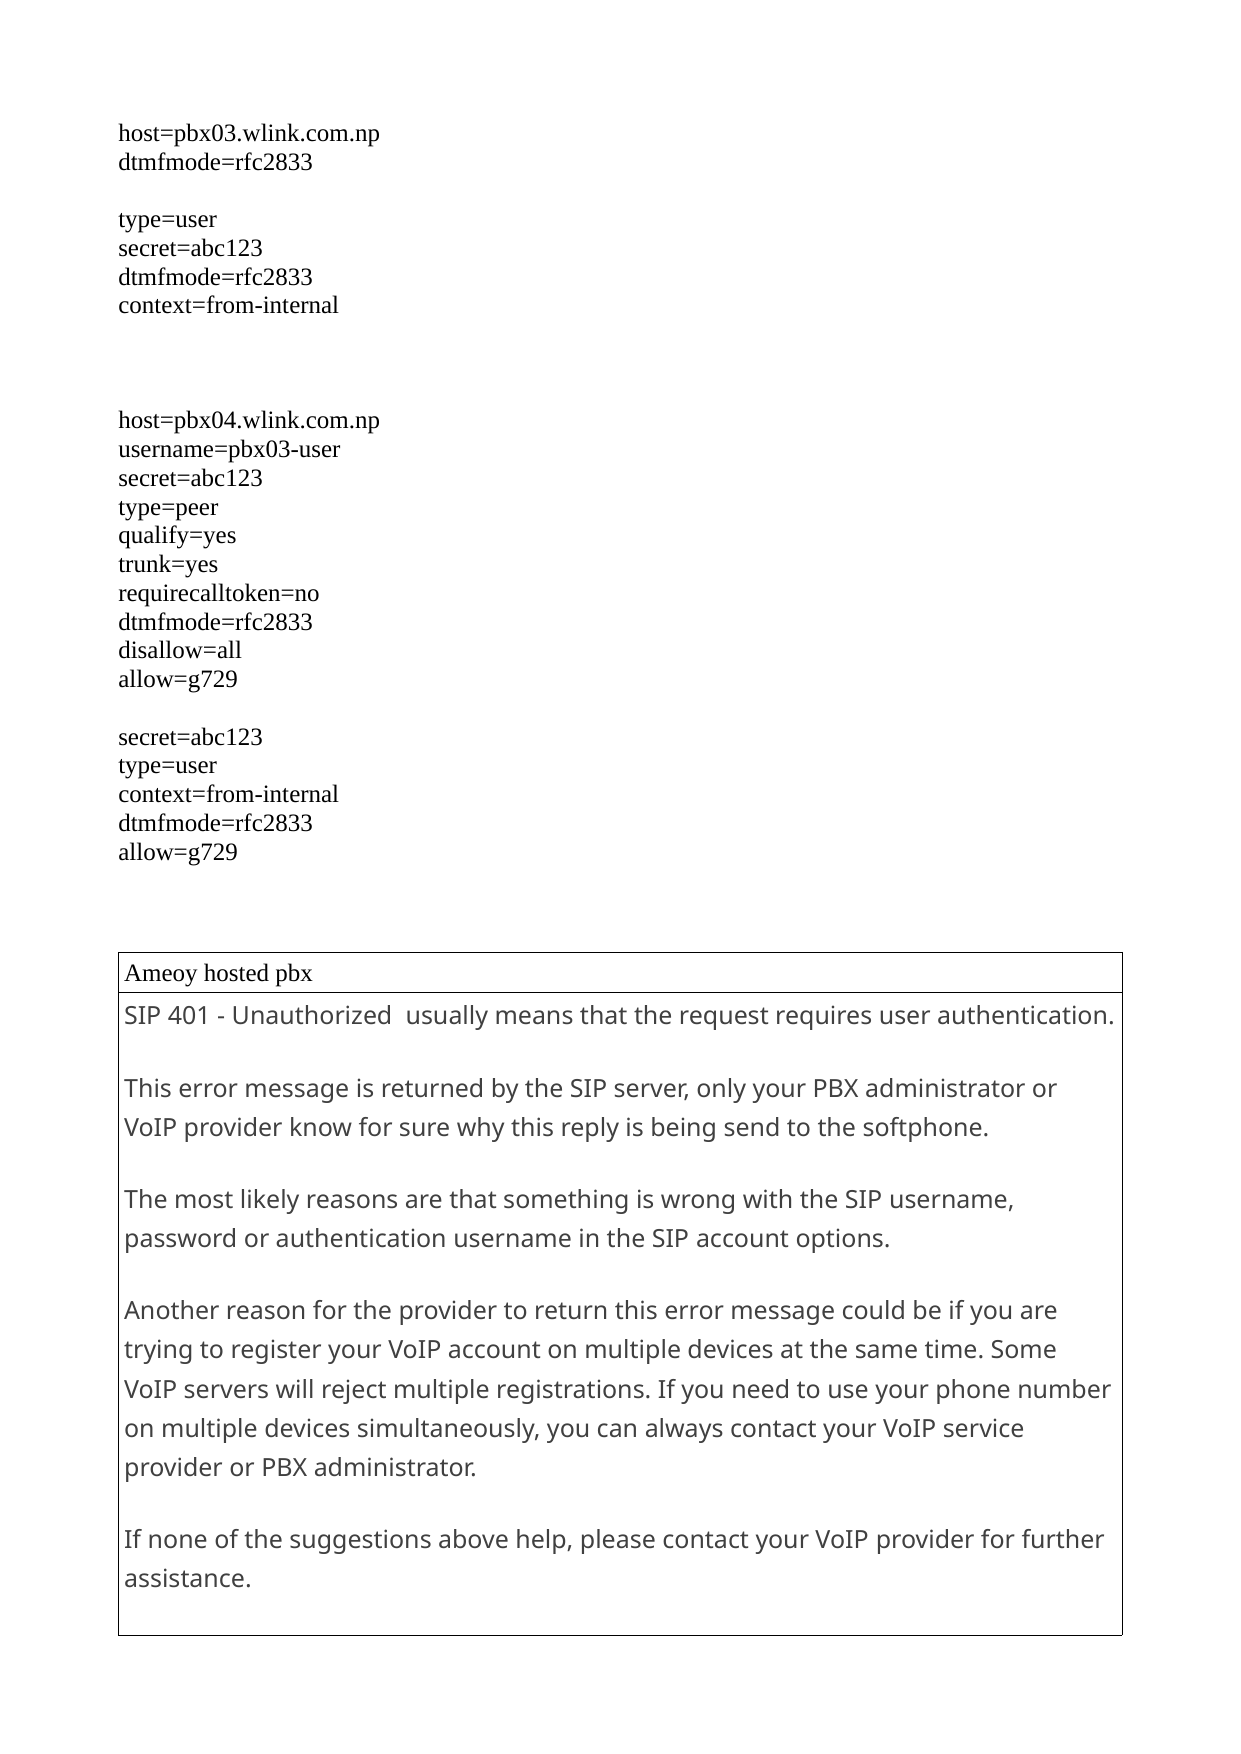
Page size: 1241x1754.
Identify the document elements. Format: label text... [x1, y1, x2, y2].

text qualify=yes [118, 521, 1122, 549]
text type=user [118, 751, 1122, 779]
text dtmfmode=rfc2833 [118, 808, 1122, 837]
table_cell SIP 401 - Unauthorized usually means that the request requires user authentication. This error message is returned by the SIP server, only your PBX administrator or VoIP provider know for sure why this reply is being send to the softphone. The most likely reasons are that something is wrong with the SIP username, password or authentication username in the SIP account options. Another reason for the provider to return this error message could be if you are trying to register your VoIP account on multiple devices at the same time. Some VoIP servers will reject multiple registrations. If you need to use your phone number on multiple devices simultaneously, you can always contact your VoIP service provider or PBX administrator. If none of the suggestions above help, please contact your VoIP provider for further assistance. - [119, 993, 1122, 1634]
text context=from-internal [118, 291, 1122, 319]
text dtmfmode=rfc2833 [118, 147, 1122, 176]
text type=peer [118, 492, 1122, 521]
table_header Ameoy hosted pbx [119, 953, 1122, 992]
text type=user [118, 204, 1122, 233]
text secret=abc123 [118, 722, 1122, 751]
text secret=abc123 [118, 233, 1122, 262]
text secret=abc123 [118, 463, 1122, 492]
text username=pbx03-user [118, 434, 1122, 463]
text dtmfmode=rfc2833 [118, 262, 1122, 291]
text disallow=all [118, 636, 1122, 664]
text host=pbx03.wlink.com.np [118, 118, 1122, 147]
text host=pbx04.wlink.com.np [118, 406, 1122, 434]
text requirecalltoken=no [118, 578, 1122, 607]
text allow=g729 [118, 837, 1122, 866]
text allow=g729 [118, 664, 1122, 693]
text dtmfmode=rfc2833 [118, 607, 1122, 636]
text trunk=yes [118, 549, 1122, 578]
text context=from-internal [118, 779, 1122, 808]
